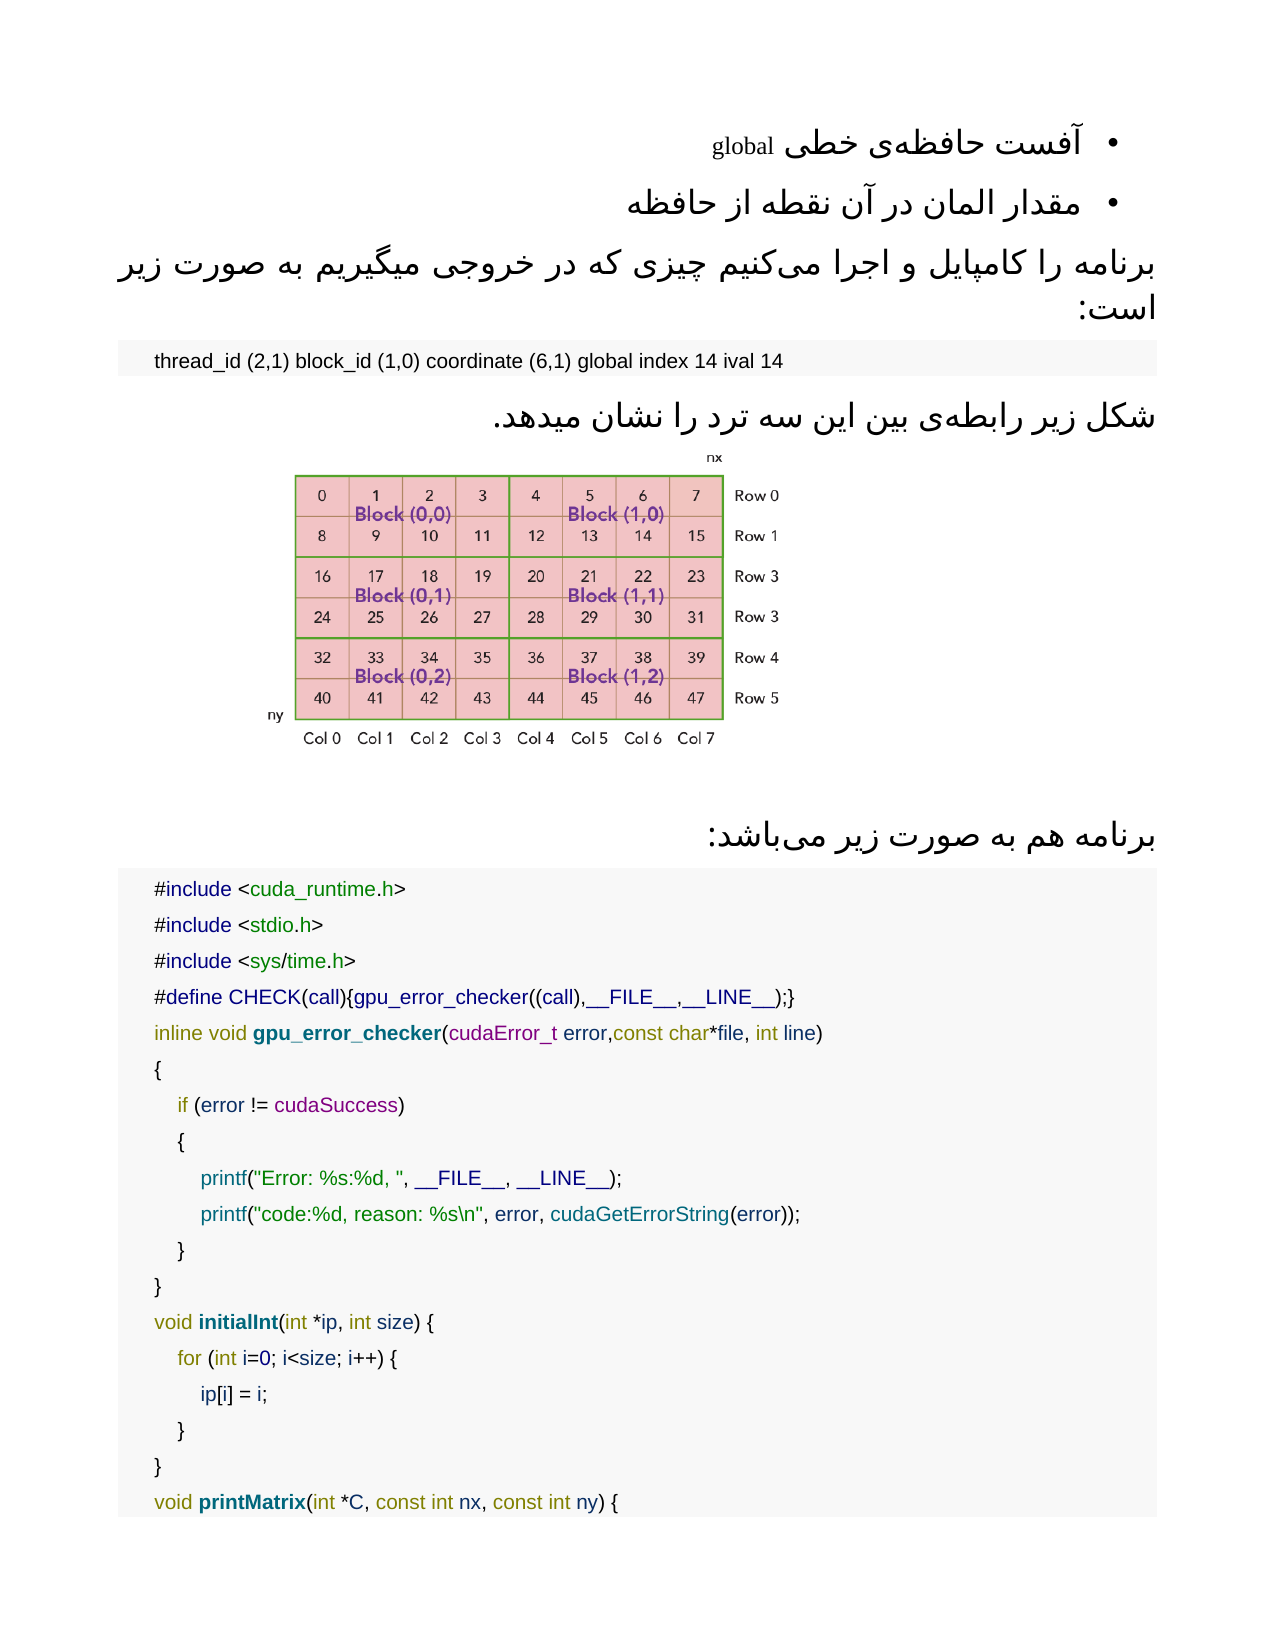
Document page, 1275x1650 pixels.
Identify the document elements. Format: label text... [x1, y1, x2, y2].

list مقدار المان در آن نقطه از حافظه [118, 178, 1119, 223]
text برنامه را کامپایل و اجرا می‌کنیم چیزی که در خروجی میگیریم به صورت زیر است: [118, 238, 1157, 328]
text thread_id (2,1) block_id (1,0) coordinate (6,1) global index 14 ival 14 [118, 340, 1157, 376]
text if (error != cudaSuccess) [118, 1084, 1157, 1120]
text #define CHECK(call){gpu_error_checker((call),__FILE__,__LINE__);} [118, 976, 1157, 1012]
text } [118, 1408, 1157, 1444]
text printf("code:%d, reason: %s\n", error, cudaGetErrorString(error)); [118, 1192, 1157, 1228]
text #include <stdio.h> [118, 904, 1157, 940]
picture [118, 436, 1157, 751]
text void initialInt(int *ip, int size) { [118, 1300, 1157, 1336]
text void printMatrix(int *C, const int nx, const int ny) { [118, 1481, 1157, 1517]
text inline void gpu_error_checker(cudaError_t error,const char*file, int line) [118, 1012, 1157, 1048]
text #include <cuda_runtime.h> [118, 868, 1157, 904]
list آفست حافظه‌ی خطی global [118, 118, 1119, 163]
text } [118, 1228, 1157, 1264]
text } [118, 1264, 1157, 1300]
text for (int i=0; i<size; i++) { [118, 1336, 1157, 1372]
text { [118, 1048, 1157, 1084]
text برنامه هم به صورت زیر می‌باشد: [118, 811, 1157, 856]
text { [118, 1120, 1157, 1156]
text printf("Error: %s:%d, ", __FILE__, __LINE__); [118, 1156, 1157, 1192]
text } [118, 1444, 1157, 1481]
text #include <sys/time.h> [118, 940, 1157, 976]
text شکل زیر رابطه‌ی بین این سه ترد را نشان میدهد. [118, 391, 1157, 436]
text ip[i] = i; [118, 1372, 1157, 1408]
